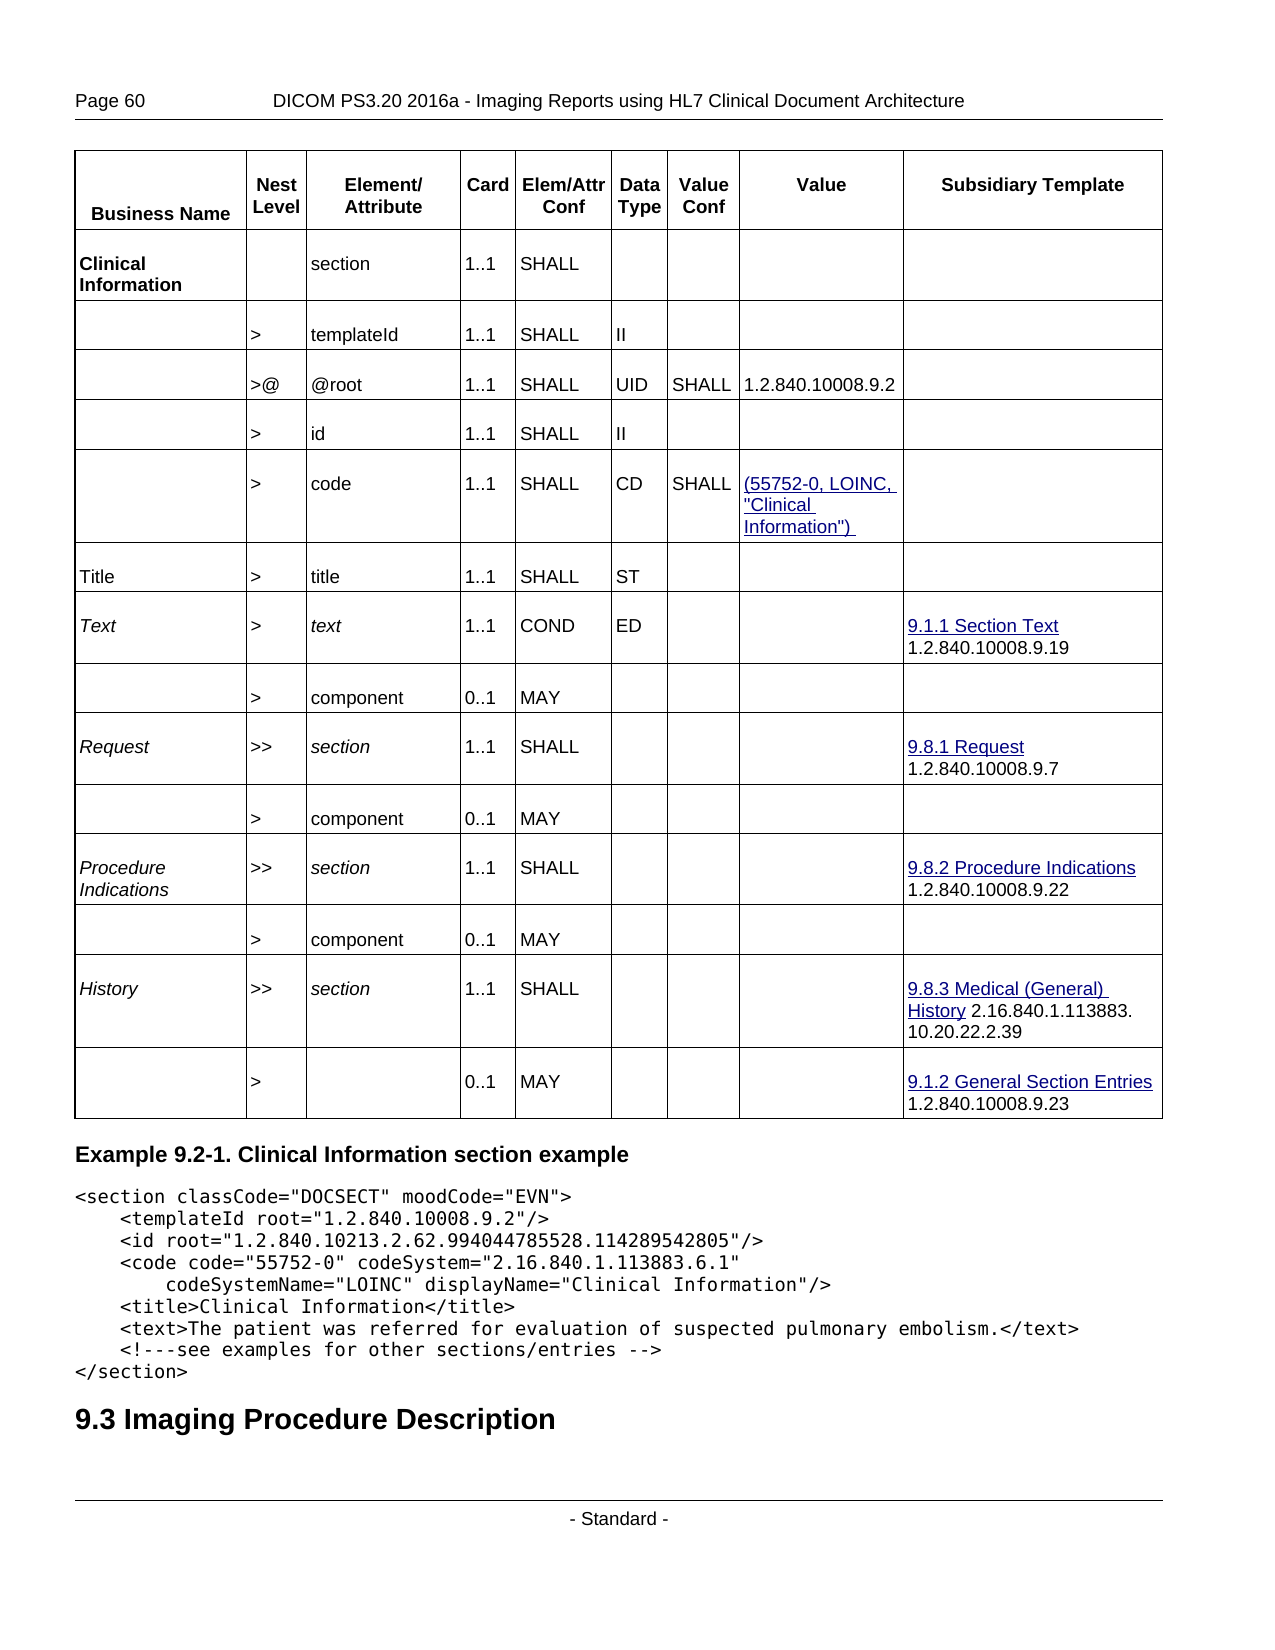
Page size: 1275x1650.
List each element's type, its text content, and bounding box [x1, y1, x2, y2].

table_cell Request [76, 713, 246, 783]
table_cell SHALL [668, 350, 739, 399]
table_cell 0..1 [461, 664, 515, 712]
table_cell [740, 400, 903, 449]
table_cell (55752-0, LOINC, "Clinical Information") [740, 450, 903, 542]
table_cell [740, 301, 903, 349]
table_cell [740, 230, 903, 300]
table_cell [904, 543, 1162, 591]
table_cell [668, 1048, 739, 1118]
table_cell ED [612, 592, 667, 662]
table_cell 9.1.2 General Section Entries 1.2.840.10008.9.23 [904, 1048, 1162, 1118]
table_cell [740, 785, 903, 833]
table_cell History [76, 955, 246, 1047]
table_cell [612, 834, 667, 904]
table_cell 1..1 [461, 713, 515, 783]
table_cell 1..1 [461, 230, 515, 300]
table_cell [668, 400, 739, 449]
table_cell [76, 301, 246, 349]
table_cell [612, 955, 667, 1047]
table_header Subsidiary Template [904, 151, 1162, 228]
table_cell section [307, 834, 460, 904]
table_cell component [307, 905, 460, 954]
table_cell MAY [516, 785, 611, 833]
table_cell [904, 301, 1162, 349]
table_cell [668, 230, 739, 300]
table_cell [612, 785, 667, 833]
table_cell SHALL [516, 400, 611, 449]
table_cell [668, 905, 739, 954]
table_cell Text [76, 592, 246, 662]
table_cell 1..1 [461, 350, 515, 399]
table_cell [904, 785, 1162, 833]
table_cell > [247, 400, 306, 449]
table_cell II [612, 301, 667, 349]
table_cell 9.8.1 Request 1.2.840.10008.9.7 [904, 713, 1162, 783]
table_cell UID [612, 350, 667, 399]
table_cell > [247, 450, 306, 542]
table_cell >> [247, 713, 306, 783]
table_cell [612, 230, 667, 300]
table_cell [668, 664, 739, 712]
table_cell [904, 664, 1162, 712]
table_cell [904, 905, 1162, 954]
table_cell [904, 450, 1162, 542]
table_cell Procedure​Indications [76, 834, 246, 904]
text 9.3 Imaging Procedure Description [75, 1402, 1162, 1435]
table_cell component [307, 785, 460, 833]
table_cell 1..1 [461, 543, 515, 591]
table_header Elem/Attr Conf [516, 151, 611, 228]
table_header Card [461, 151, 515, 228]
table_cell > [247, 301, 306, 349]
table_cell [740, 713, 903, 783]
table_cell SHALL [516, 350, 611, 399]
table_cell [612, 1048, 667, 1118]
table_cell 1..1 [461, 955, 515, 1047]
table_cell section [307, 230, 460, 300]
table_cell 1..1 [461, 301, 515, 349]
table_header Business Name [76, 151, 246, 228]
table_cell [76, 785, 246, 833]
table_cell [904, 350, 1162, 399]
table_cell template​Id [307, 301, 460, 349]
table_cell [668, 543, 739, 591]
table_cell 0..1 [461, 905, 515, 954]
table_cell [904, 400, 1162, 449]
table_cell COND [516, 592, 611, 662]
table_cell 1.2.840.10008.9.2 [740, 350, 903, 399]
table_cell [612, 713, 667, 783]
table_cell [76, 450, 246, 542]
table_header Element/​Attribute [307, 151, 460, 228]
table_cell 0..1 [461, 1048, 515, 1118]
table_cell SHALL [516, 955, 611, 1047]
table_cell II [612, 400, 667, 449]
table_header Value [740, 151, 903, 228]
table_cell [612, 905, 667, 954]
table_cell text [307, 592, 460, 662]
table_cell > [247, 905, 306, 954]
table_cell > [247, 664, 306, 712]
table_cell component [307, 664, 460, 712]
table_cell [668, 955, 739, 1047]
table_cell 1..1 [461, 592, 515, 662]
table_cell CD [612, 450, 667, 542]
text <section classCode="DOCSECT" moodCode="EVN"> <templateId root="1.2.840.10008.9.2"/> <id root="1.2.840.10213.2.62.994044785528.114289542805"/> <code code="55752-0" codeSystem="2.16.840.1.113883.6.1" codeSystemName="LOINC" displayName="Clinical Information"/> <title>Clinical Information</title> <text>The patient was referred for evaluation of suspected pulmonary embolism.</text> <!---see examples for other sections/entries --> </section> [75, 1186, 1162, 1383]
table_cell [76, 400, 246, 449]
table_cell [668, 785, 739, 833]
table_cell SHALL [668, 450, 739, 542]
table_cell id [307, 400, 460, 449]
table_cell >> [247, 955, 306, 1047]
table_cell > [247, 1048, 306, 1118]
text Example 9.2-1. Clinical Information section example [75, 1142, 1162, 1167]
table_header Data Type [612, 151, 667, 228]
table_cell 1..1 [461, 834, 515, 904]
table_cell SHALL [516, 834, 611, 904]
table_cell 1..1 [461, 450, 515, 542]
table_cell [668, 834, 739, 904]
table_cell >> [247, 834, 306, 904]
table_cell code [307, 450, 460, 542]
table_cell 9.1.1 Section Text 1.2.840.10008.9.19 [904, 592, 1162, 662]
table_cell SHALL [516, 450, 611, 542]
table_cell [740, 1048, 903, 1118]
table_cell 1..1 [461, 400, 515, 449]
table_cell SHALL [516, 713, 611, 783]
table_cell > [247, 785, 306, 833]
table_cell SHALL [516, 301, 611, 349]
table_cell ST [612, 543, 667, 591]
table_cell 9.8.3 Medical (General) History 2.16.840.1.113883.​10.20.22.2.39 [904, 955, 1162, 1047]
table_cell MAY [516, 905, 611, 954]
table_cell [740, 664, 903, 712]
table_cell > [247, 543, 306, 591]
table_cell 9.8.2 Procedure Indications 1.2.840.10008.9.22 [904, 834, 1162, 904]
table_cell MAY [516, 1048, 611, 1118]
table_cell [612, 664, 667, 712]
table_cell [247, 230, 306, 300]
table_cell [904, 230, 1162, 300]
table_cell >@ [247, 350, 306, 399]
table_cell > [247, 592, 306, 662]
table_cell [740, 592, 903, 662]
table_cell [740, 905, 903, 954]
table_cell [76, 350, 246, 399]
table_header Nest Level [247, 151, 306, 228]
table_cell section [307, 713, 460, 783]
table_cell title [307, 543, 460, 591]
table_cell section [307, 955, 460, 1047]
table_cell Title [76, 543, 246, 591]
table_cell SHALL [516, 543, 611, 591]
table_cell [740, 834, 903, 904]
table_cell [740, 543, 903, 591]
table_cell [668, 592, 739, 662]
table_cell @root [307, 350, 460, 399]
table_cell SHALL [516, 230, 611, 300]
table_cell [668, 301, 739, 349]
table_cell [76, 905, 246, 954]
table_cell [668, 713, 739, 783]
table_cell [307, 1048, 460, 1118]
table_header Value Conf [668, 151, 739, 228]
table_cell [76, 1048, 246, 1118]
table_cell 0..1 [461, 785, 515, 833]
table_cell MAY [516, 664, 611, 712]
table_cell Clinical​Information [76, 230, 246, 300]
table_cell [740, 955, 903, 1047]
table_cell [76, 664, 246, 712]
